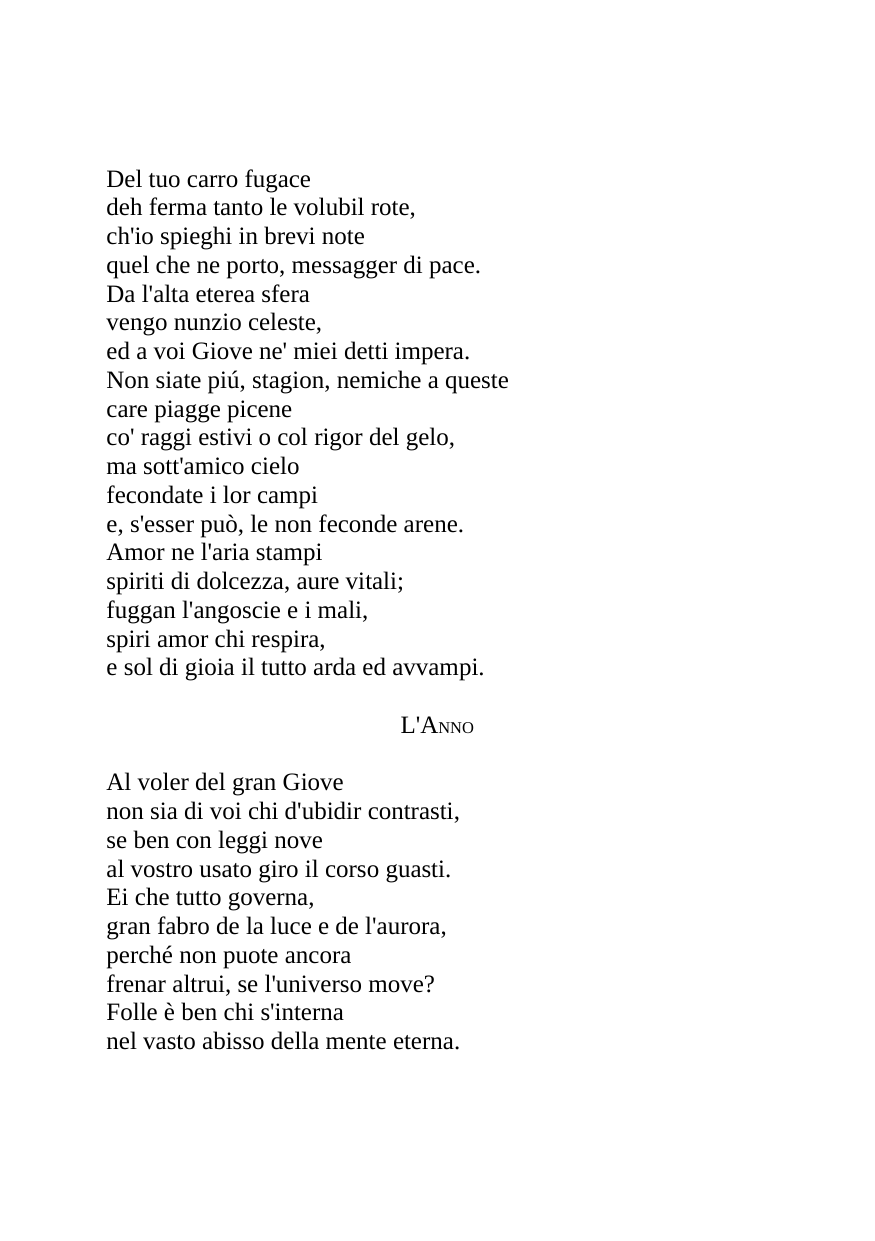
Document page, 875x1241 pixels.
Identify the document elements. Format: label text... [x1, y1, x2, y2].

text L'Anno [106, 710, 768, 739]
text ch'io spieghi in brevi note [106, 221, 768, 250]
text Ei che tutto governa, [106, 882, 768, 911]
text deh ferma tanto le volubil rote, [106, 192, 768, 221]
text non sia di voi chi d'ubidir contrasti, [106, 796, 768, 825]
text Non siate piú, stagion, nemiche a queste [106, 365, 768, 394]
text frenar altrui, se l'universo move? [106, 969, 768, 997]
text spiri amor chi respira, [106, 624, 768, 652]
text Al voler del gran Giove [106, 767, 768, 796]
text vengo nunzio celeste, [106, 307, 768, 336]
text care piagge picene [106, 394, 768, 422]
text e sol di gioia il tutto arda ed avvampi. [106, 652, 768, 681]
text ma sott'amico cielo [106, 451, 768, 480]
text se ben con leggi nove [106, 825, 768, 854]
text Amor ne l'aria stampi [106, 537, 768, 566]
text nel vasto abisso della mente eterna. [106, 1026, 768, 1055]
text quel che ne porto, messagger di pace. [106, 250, 768, 279]
text fecondate i lor campi [106, 480, 768, 509]
text al vostro usato giro il corso guasti. [106, 854, 768, 882]
text Folle è ben chi s'interna [106, 997, 768, 1026]
text gran fabro de la luce e de l'aurora, [106, 911, 768, 940]
text perché non puote ancora [106, 940, 768, 969]
text e, s'esser può, le non feconde arene. [106, 509, 768, 537]
text spiriti di dolcezza, aure vitali; [106, 566, 768, 595]
text ed a voi Giove ne' miei detti impera. [106, 336, 768, 365]
text Da l'alta eterea sfera [106, 279, 768, 307]
text fuggan l'angoscie e i mali, [106, 595, 768, 624]
text co' raggi estivi o col rigor del gelo, [106, 422, 768, 451]
text Del tuo carro fugace [106, 164, 768, 192]
